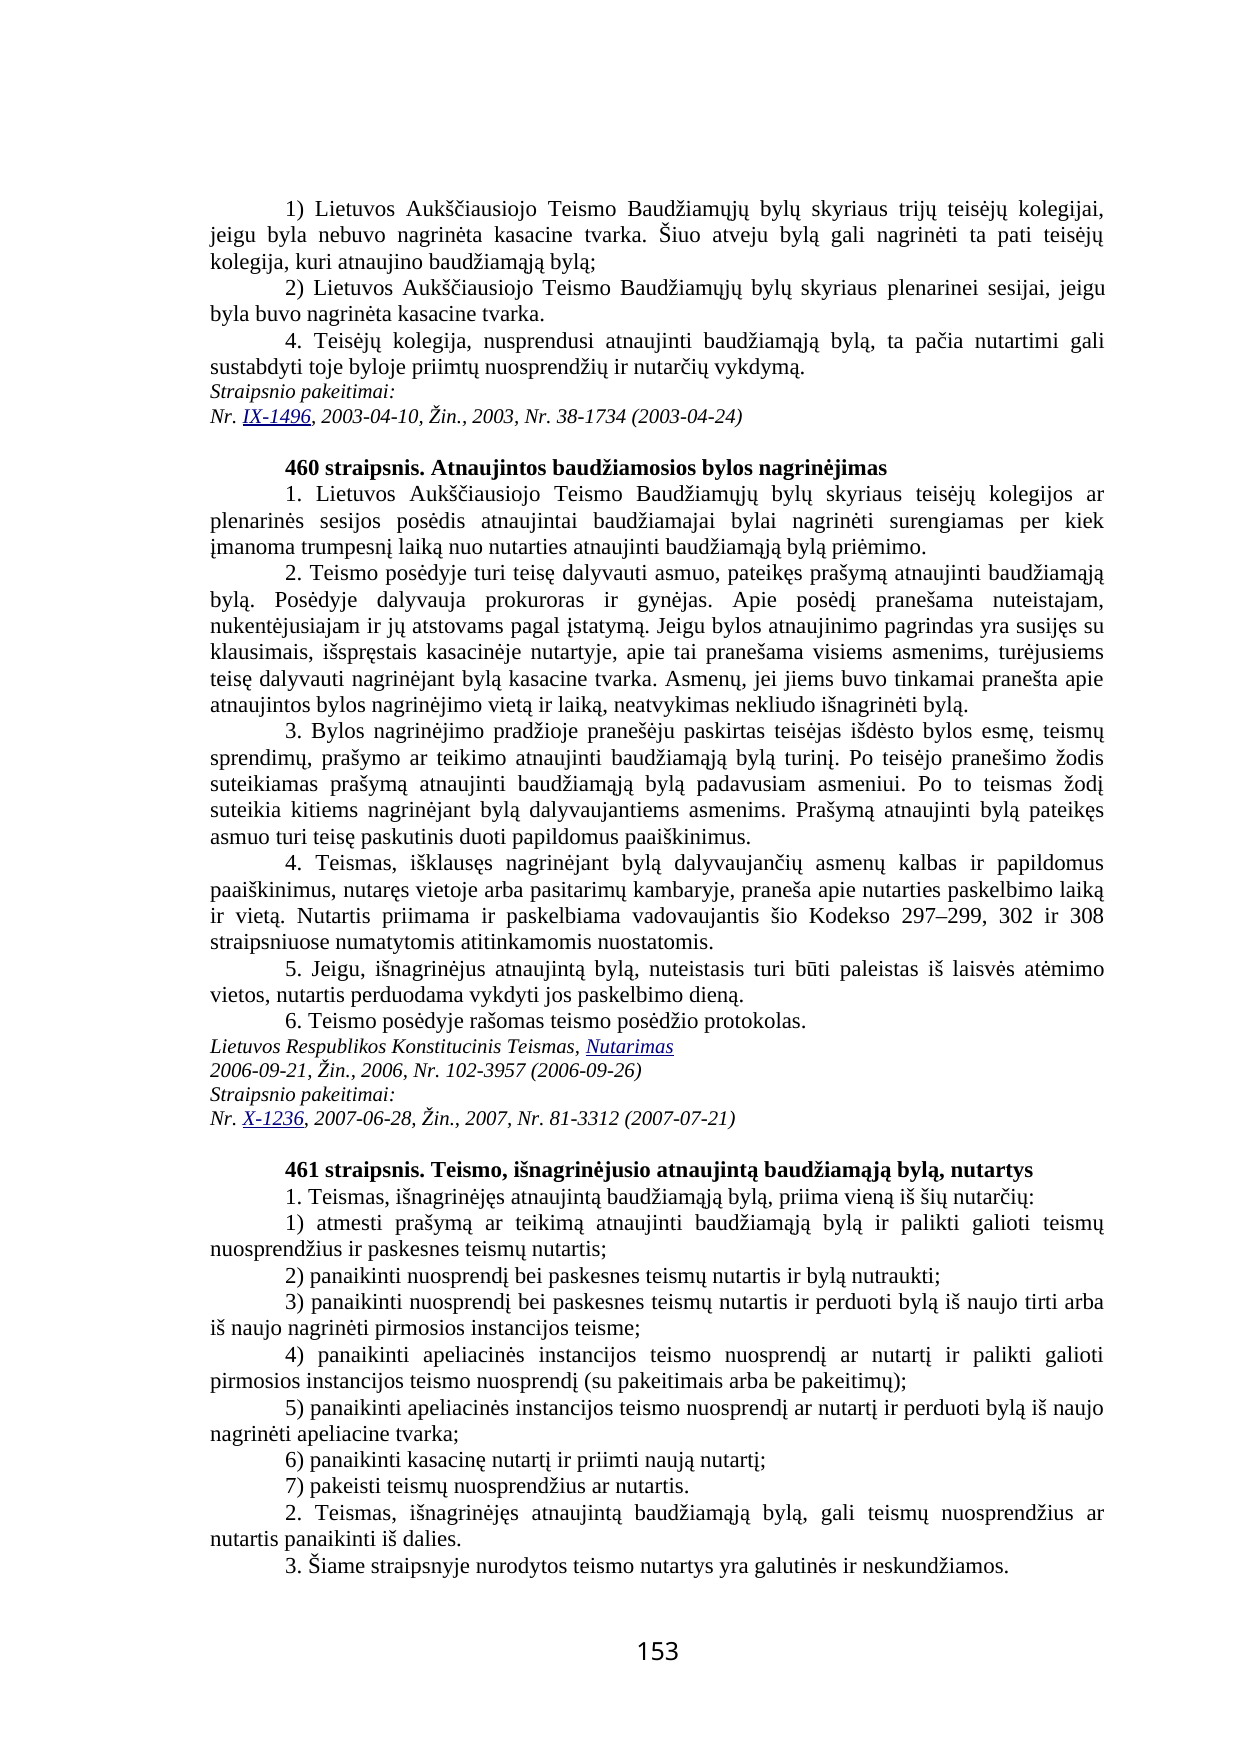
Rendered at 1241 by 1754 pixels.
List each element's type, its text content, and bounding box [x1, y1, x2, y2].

text 1) Lietuvos Aukščiausiojo Teismo Baudžiamųjų bylų skyriaus trijų teisėjų kolegijai, jeigu byla nebuvo nagrinėta kasacine tvarka. Šiuo atveju bylą gali nagrinėti ta pati teisėjų kolegija, kuri atnaujino baudžiamąją bylą; [210, 195, 1106, 274]
text 4. Teismas, išklausęs nagrinėjant bylą dalyvaujančių asmenų kalbas ir papildomus paaiškinimus, nutaręs vietoje arba pasitarimų kambaryje, praneša apie nutarties paskelbimo laiką ir vietą. Nutartis priimama ir paskelbiama vadovaujantis šio Kodekso 297–299, 302 ir 308 straipsniuose numatytomis atitinkamomis nuostatomis. [210, 849, 1106, 955]
text 5. Jeigu, išnagrinėjus atnaujintą bylą, nuteistasis turi būti paleistas iš laisvės atėmimo vietos, nutartis perduodama vykdyti jos paskelbimo dieną. [210, 955, 1106, 1007]
text 1. Teismas, išnagrinėjęs atnaujintą baudžiamąją bylą, priima vieną iš šių nutarčių: [210, 1183, 1106, 1209]
text 3. Bylos nagrinėjimo pradžioje pranešėju paskirtas teisėjas išdėsto bylos esmę, teismų sprendimų, prašymo ar teikimo atnaujinti baudžiamąją bylą turinį. Po teisėjo pranešimo žodis suteikiamas prašymą atnaujinti baudžiamąją bylą padavusiam asmeniui. Po to teismas žodį suteikia kitiems nagrinėjant bylą dalyvaujantiems asmenims. Prašymą atnaujinti bylą pateikęs asmuo turi teisę paskutinis duoti papildomus paaiškinimus. [210, 717, 1106, 849]
text 2) panaikinti nuosprendį bei paskesnes teismų nutartis ir bylą nutraukti; [210, 1262, 1106, 1288]
text 4) panaikinti apeliacinės instancijos teismo nuosprendį ar nutartį ir palikti galioti pirmosios instancijos teismo nuosprendį (su pakeitimais arba be pakeitimų); [210, 1341, 1106, 1393]
text 1. Lietuvos Aukščiausiojo Teismo Baudžiamųjų bylų skyriaus teisėjų kolegijos ar plenarinės sesijos posėdis atnaujintai baudžiamajai bylai nagrinėti surengiamas per kiek įmanoma trumpesnį laiką nuo nutarties atnaujinti baudžiamąją bylą priėmimo. [210, 480, 1106, 559]
text 2. Teismas, išnagrinėjęs atnaujintą baudžiamąją bylą, gali teismų nuosprendžius ar nutartis panaikinti iš dalies. [210, 1499, 1106, 1552]
text 6) panaikinti kasacinę nutartį ir priimti naują nutartį; [210, 1446, 1106, 1473]
text 1) atmesti prašymą ar teikimą atnaujinti baudžiamąją bylą ir palikti galioti teismų nuosprendžius ir paskesnes teismų nutartis; [210, 1209, 1106, 1262]
text 5) panaikinti apeliacinės instancijos teismo nuosprendį ar nutartį ir perduoti bylą iš naujo nagrinėti apeliacine tvarka; [210, 1393, 1106, 1446]
text 6. Teismo posėdyje rašomas teismo posėdžio protokolas. [210, 1007, 1106, 1034]
text 4. Teisėjų kolegija, nusprendusi atnaujinti baudžiamąją bylą, ta pačia nutartimi gali sustabdyti toje byloje priimtų nuosprendžių ir nutarčių vykdymą. [210, 327, 1106, 379]
text 3. Šiame straipsnyje nurodytos teismo nutartys yra galutinės ir neskundžiamos. [210, 1552, 1106, 1578]
text Nr. X-1236, 2007-06-28, Žin., 2007, Nr. 81-3312 (2007-07-21) [210, 1106, 1106, 1130]
text Straipsnio pakeitimai: [210, 1082, 1106, 1106]
text 461 straipsnis. Teismo, išnagrinėjusio atnaujintą baudžiamąją bylą, nutartys [285, 1156, 1106, 1183]
text 460 straipsnis. Atnaujintos baudžiamosios bylos nagrinėjimas [210, 454, 1106, 480]
text 2) Lietuvos Aukščiausiojo Teismo Baudžiamųjų bylų skyriaus plenarinei sesijai, jeigu byla buvo nagrinėta kasacine tvarka. [210, 274, 1106, 327]
text 2006-09-21, Žin., 2006, Nr. 102-3957 (2006-09-26) [210, 1058, 1106, 1082]
text Straipsnio pakeitimai: [210, 379, 1106, 403]
text Nr. IX-1496, 2003-04-10, Žin., 2003, Nr. 38-1734 (2003-04-24) [210, 403, 1106, 428]
text Lietuvos Respublikos Konstitucinis Teismas, Nutarimas [210, 1034, 1106, 1058]
text 3) panaikinti nuosprendį bei paskesnes teismų nutartis ir perduoti bylą iš naujo tirti arba iš naujo nagrinėti pirmosios instancijos teisme; [210, 1288, 1106, 1341]
text 2. Teismo posėdyje turi teisę dalyvauti asmuo, pateikęs prašymą atnaujinti baudžiamąją bylą. Posėdyje dalyvauja prokuroras ir gynėjas. Apie posėdį pranešama nuteistajam, nukentėjusiajam ir jų atstovams pagal įstatymą. Jeigu bylos atnaujinimo pagrindas yra susijęs su klausimais, išspręstais kasacinėje nutartyje, apie tai pranešama visiems asmenims, turėjusiems teisę dalyvauti nagrinėjant bylą kasacine tvarka. Asmenų, jei jiems buvo tinkamai pranešta apie atnaujintos bylos nagrinėjimo vietą ir laiką, neatvykimas nekliudo išnagrinėti bylą. [210, 559, 1106, 717]
text 7) pakeisti teismų nuosprendžius ar nutartis. [210, 1473, 1106, 1499]
